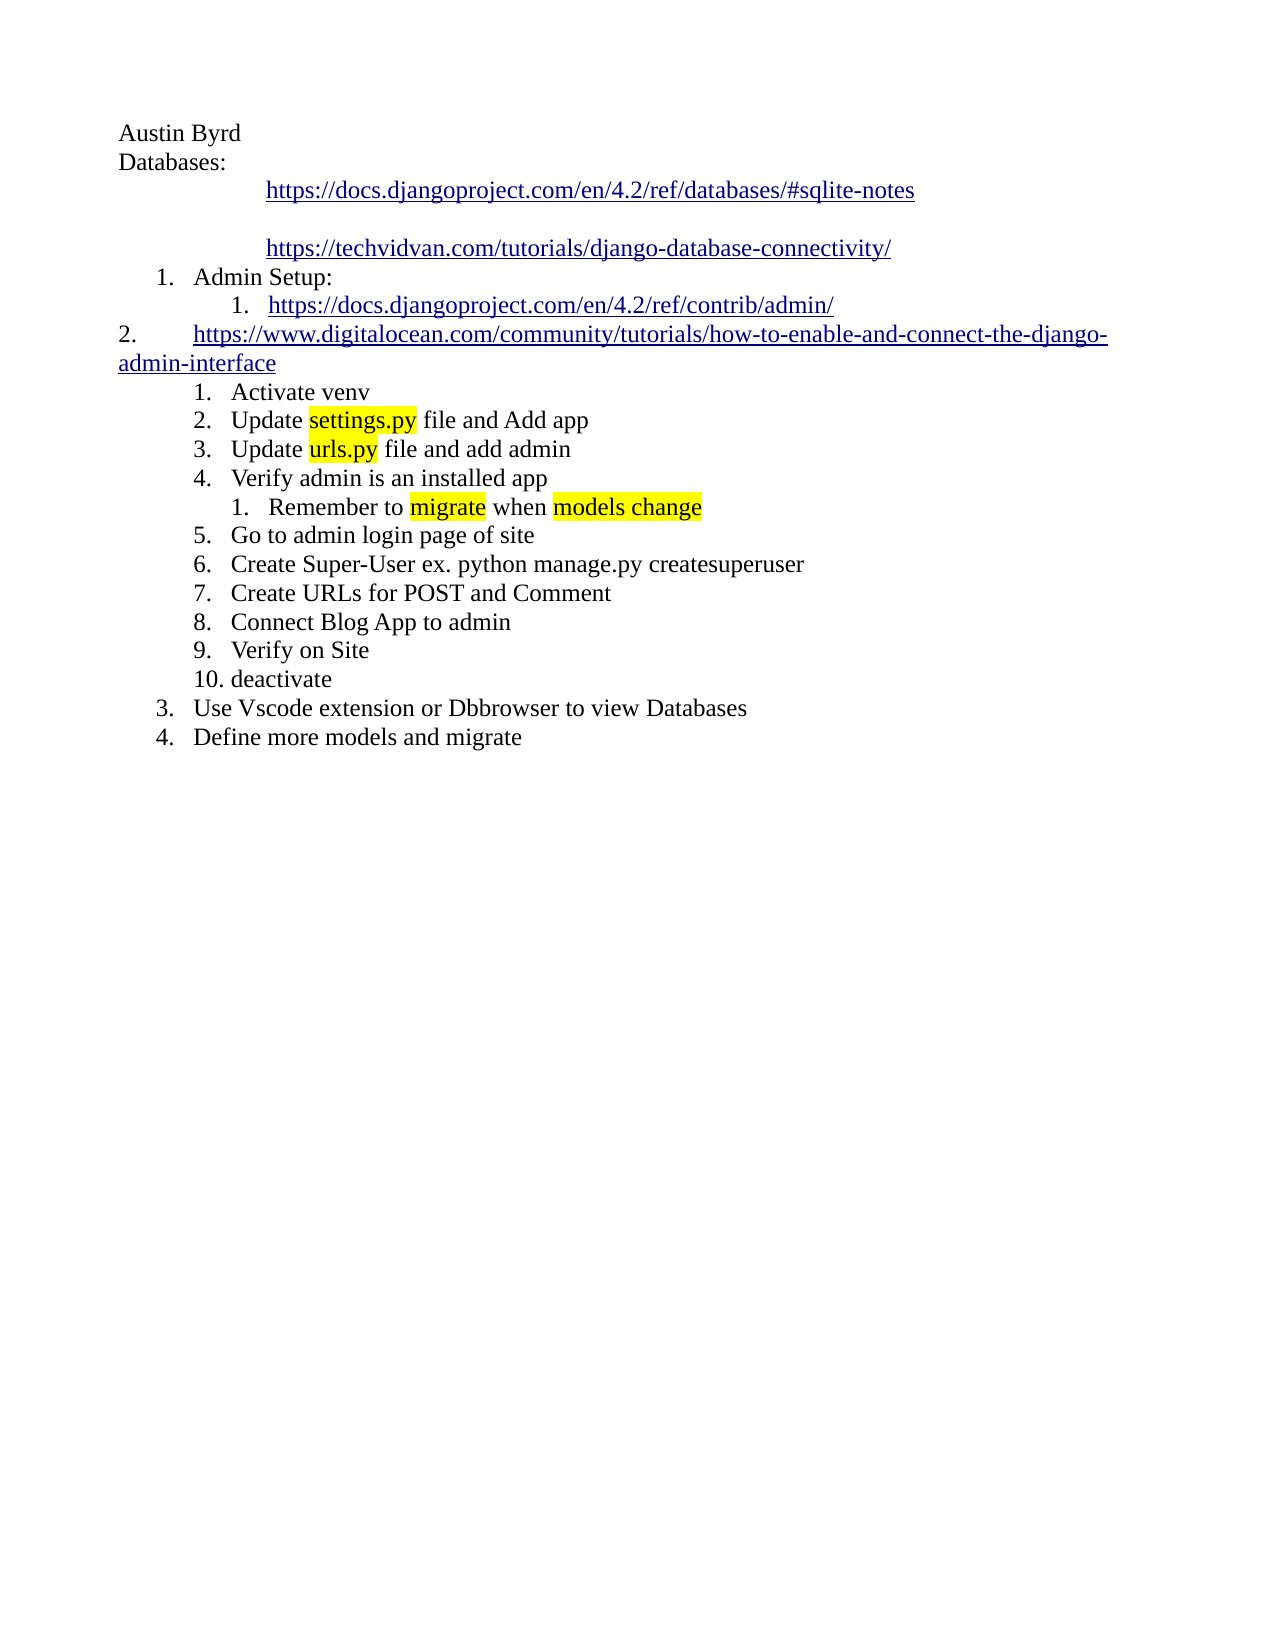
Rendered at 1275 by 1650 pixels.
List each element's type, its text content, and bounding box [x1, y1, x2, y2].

list Verify admin is an installed app [193, 463, 1157, 492]
list Create URLs for POST and Comment [193, 578, 1157, 607]
list Remember to migrate when models change [231, 492, 1157, 521]
list Define more models and migrate [156, 722, 1157, 751]
text Austin Byrd [118, 118, 1157, 147]
list Update settings.py file and Add app [193, 406, 1157, 434]
list Update urls.py file and add admin [193, 434, 1157, 463]
list https://docs.djangoproject.com/en/4.2/ref/contrib/admin/ [231, 291, 1157, 319]
list Go to admin login page of site [193, 521, 1157, 549]
list Admin Setup: [156, 262, 1157, 291]
text https://techvidvan.com/tutorials/django-database-connectivity/ [118, 233, 1157, 262]
text Databases: [118, 147, 1157, 176]
list https://www.digitalocean.com/community/tutorials/how-to-enable-and-connect-the-django-admin-interface [118, 319, 1157, 377]
text https://docs.djangoproject.com/en/4.2/ref/databases/#sqlite-notes [118, 176, 1157, 204]
list Create Super-User ex. python manage.py createsuperuser [193, 549, 1157, 578]
list Connect Blog App to admin [193, 607, 1157, 636]
list Activate venv [193, 377, 1157, 406]
list deactivate [193, 664, 1157, 693]
list Verify on Site [193, 636, 1157, 664]
list Use Vscode extension or Dbbrowser to view Databases [156, 693, 1157, 722]
